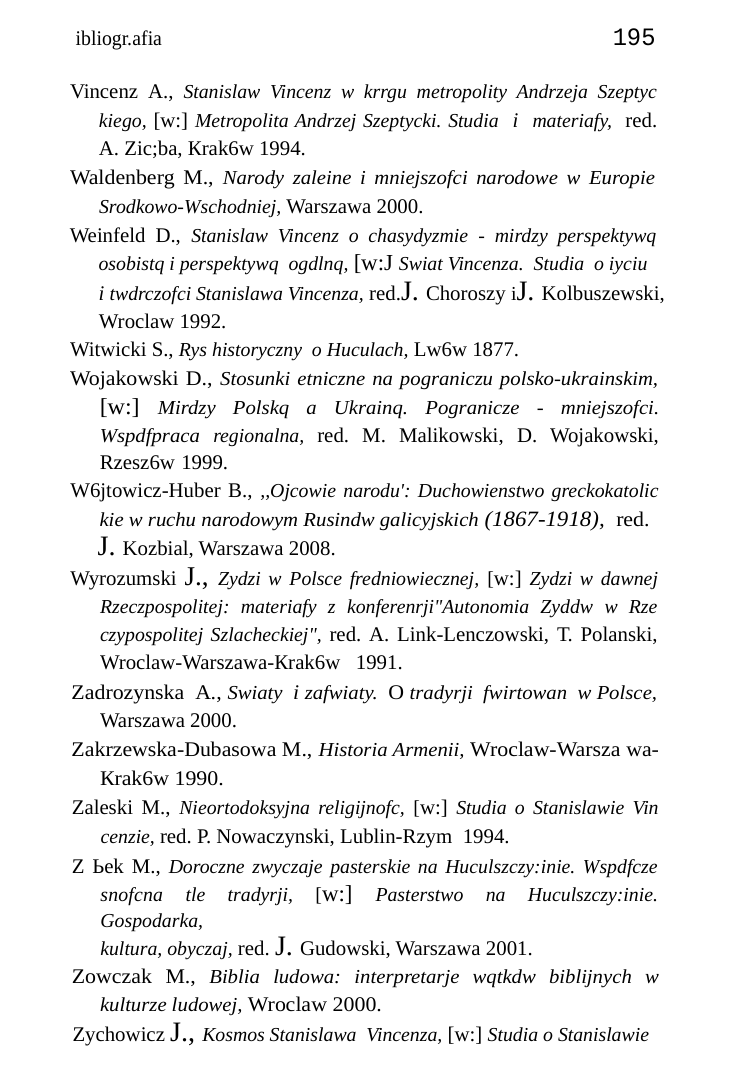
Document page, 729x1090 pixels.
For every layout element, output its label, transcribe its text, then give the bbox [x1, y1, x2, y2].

text Weinfeld D., Stanislaw Vincenz о chasydyzmie - mirdzy perspektywq osobistq і perspektywq ogdlnq, [w:J Swiat Vincenza. Studia о іусіи [69, 223, 656, 276]
text Zaleski М., Nieortodoksyjna religijnofc, [w:] Studia о Stanislawie Vin­ cenzie, red. Р. Nowaczynski, Lublin-Rzym 1994. [72, 795, 659, 848]
text Zakrzewska-Dubasowa М., Historia Armenii, Wroclaw-Warsza­ wa-Кrak6w 1990. [71, 737, 659, 790]
text Zadrozynska А., Swiaty і zafwiaty. О tradyrji fwirtowan w Polsce, [71, 680, 670, 704]
subtitle Warszawa 2000. [100, 708, 670, 732]
text kultura, obyczaj, red. J. Gudowski, Warszawa 2001. [100, 934, 670, 961]
text Waldenberg М., Narody zaleine і mniejszofci narodowe w Europie Srodkowo-Wschodniej, Warszawa 2000. [70, 164, 656, 218]
text Zowczak М., Biblia ludowa: interpretarje wqtkdw biblijnych w kulturze ludowej, Wroclaw 2000. [72, 964, 659, 1016]
text Z Ьek М., Doroczne zwyczaje pasterskie па Huculszczy:inie. Wspdfcze­ snofcпа tle tradyrji, [w:] Pasterstwo па Huculszczy:inie. Gospodarka, [72, 854, 658, 932]
text Witwicki S., Rys historyczny о Huculach, Lw6w 1877. [70, 337, 670, 361]
text W6jtowicz-Huber В., ,,Ojcowie narodu': Duchowienstwo greckokatolic­ kie w ruchu narodowym Rusindw galicyjskich (1867-1918), red. [70, 478, 658, 532]
text ibliogr.afia 195 [75, 24, 670, 52]
subtitle J. Kozbial, Warszawa 2008. [97, 536, 670, 560]
text Wyrozumski J., Zydzi w Polsce fredniowiecznej, [w:] Zydzi w dawnej Rzeczpospolitej: materiafy z konferenrji"Autonomia Zyddw w Rze­ czypospolitej Szlacheckiej", red. А. Link-Lenczowski, Т. Polanski, Wroclaw-Warszawa-Кrak6w 1991. [70, 560, 658, 674]
text і twdrczofci Stanislawa Vincenza, red.J. Choroszy іJ. Kolbuszewski, [98, 278, 670, 305]
text Zychowicz J., Kosmos Stanislawa Vincenza, [w:] Studia о Stanislawie [72, 1021, 670, 1046]
text Vincenz А., Stanislaw Vincenz w krrgu metropolity Andrzeja Szeptyc­ kiego, [w:] Metropolita Andrzej Szeptycki. Studia і materiafy, red. А. Zic;ba, Кrak6w 1994. [70, 79, 657, 160]
text Wojakowski D., Stosunki etniczne па pograniczu polsko-ukrainskim, [w:] Mirdzy Polskq а Ukrainq. Pogranicze - mniejszofci. Wspdfpraca regionalna, red. М. Malikowski, D. Wojakowski, Rzesz6w 1999. [70, 366, 659, 474]
subtitle Wroclaw 1992. [99, 309, 670, 333]
